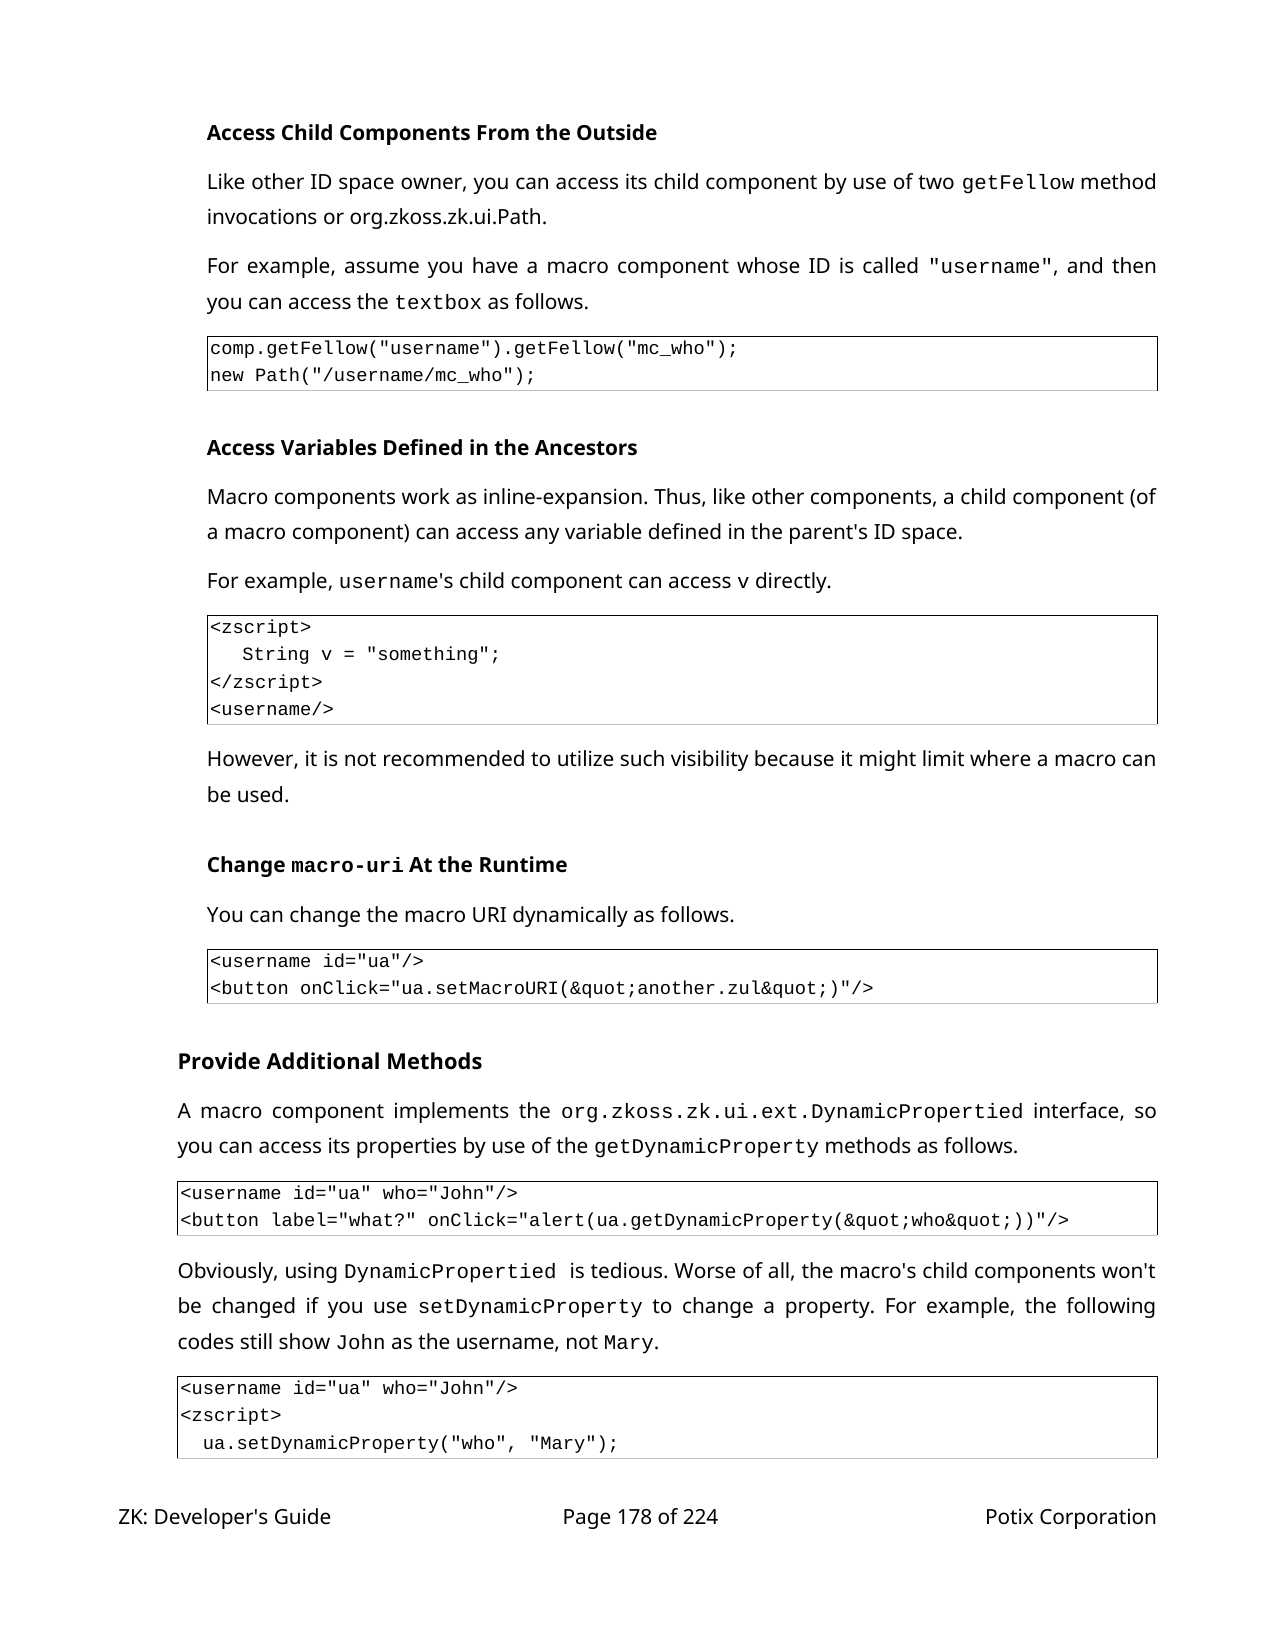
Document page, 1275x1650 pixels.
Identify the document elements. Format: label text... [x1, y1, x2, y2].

text new Path("/username/mc_who"); [208, 363, 1157, 390]
text For example, username's child component can access v directly. [207, 566, 1157, 594]
text You can change the macro URI dynamically as follows. [207, 900, 1157, 928]
text Obviously, using DynamicPropertied is tedious. Worse of all, the macro's child components won't be changed if you use setDynamicProperty to change a property. For example, the following codes still show John as the username, not Mary. [177, 1256, 1157, 1356]
text Like other ID space owner, you can access its child component by use of two getFellow method invocations or org.zkoss.zk.ui.Path. [207, 167, 1157, 231]
subtitle Access Child Components From the Outside [207, 118, 1157, 146]
text For example, assume you have a macro component whose ID is called "username", and then you can access the textbox as follows. [207, 251, 1157, 315]
text comp.getFellow("username").getFellow("mc_who"); [208, 337, 1157, 360]
text <zscript> [208, 616, 1157, 639]
text <zscript> [178, 1403, 1157, 1428]
subtitle Access Variables Defined in the Ancestors [207, 433, 1157, 461]
text <button onClick="ua.setMacroURI(&quot;another.zul&quot;)"/> [208, 976, 1157, 1003]
text String v = "something"; [208, 642, 1157, 667]
text <username/> [208, 697, 1157, 724]
text <username id="ua" who="John"/> [178, 1377, 1157, 1400]
text A macro component implements the org.zkoss.zk.ui.ext.DynamicPropertied interface, so you can access its properties by use of the getDynamicProperty methods as follows. [177, 1096, 1157, 1160]
text ua.setDynamicProperty("who", "Mary"); [178, 1431, 1157, 1458]
text <username id="ua" who="John"/> [178, 1182, 1157, 1205]
text <username id="ua"/> [208, 950, 1157, 973]
subtitle Change macro-uri At the Runtime [207, 851, 1157, 879]
text <button label="what?" onClick="alert(ua.getDynamicProperty(&quot;who&quot;))"/> [178, 1208, 1157, 1235]
text However, it is not recommended to utilize such visibility because it might limit where a macro can be used. [207, 744, 1157, 808]
text </zscript> [208, 669, 1157, 694]
text Macro components work as inline-expansion. Thus, like other components, a child component (of a macro component) can access any variable defined in the parent's ID space. [207, 482, 1157, 545]
subtitle Provide Additional Methods [177, 1046, 1157, 1076]
